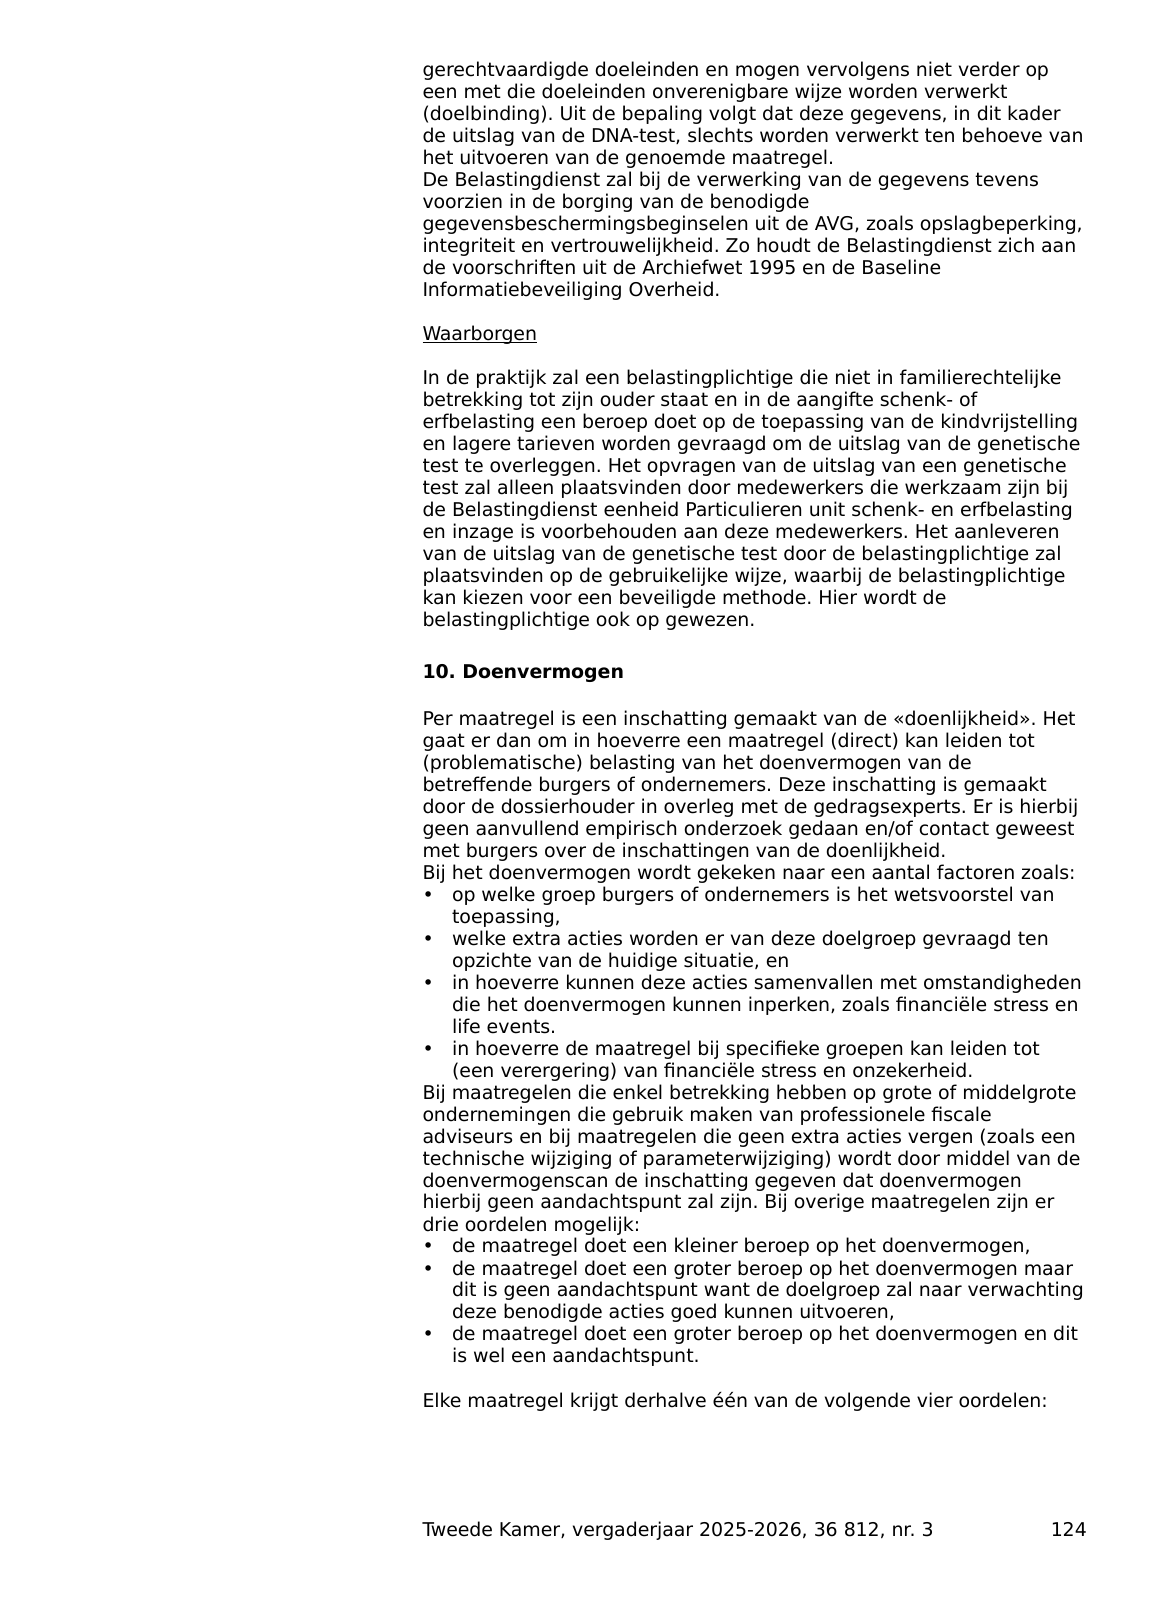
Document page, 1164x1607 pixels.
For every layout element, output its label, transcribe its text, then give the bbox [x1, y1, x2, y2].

text Per maatregel is een inschatting gemaakt van de «doenlijkheid». Het gaat er dan om in hoeverre een maatregel (direct) kan leiden tot (problematische) belasting van het doenvermogen van de betreffende burgers of ondernemers. Deze inschatting is gemaakt door de dossierhouder in overleg met de gedragsexperts. Er is hierbij geen aanvullend empirisch onderzoek gedaan en/of contact geweest met burgers over de inschattingen van de doenlijkheid. [422, 708, 1087, 862]
subtitle 10. Doenvermogen [422, 661, 1087, 683]
text • in hoeverre kunnen deze acties samenvallen met omstandigheden die het doenvermogen kunnen inperken, zoals financiële stress en life events. [422, 972, 1087, 1038]
text De Belastingdienst zal bij de verwerking van de gegevens tevens voorzien in de borging van de benodigde gegevensbeschermingsbeginselen uit de AVG, zoals opslagbeperking, integriteit en vertrouwelijkheid. Zo houdt de Belastingdienst zich aan de voorschriften uit de Archiefwet 1995 en de Baseline Informatiebeveiliging Overheid. [422, 169, 1087, 301]
text • de maatregel doet een groter beroep op het doenvermogen maar dit is geen aandachtspunt want de doelgroep zal naar verwachting deze benodigde acties goed kunnen uitvoeren, [422, 1257, 1087, 1323]
text • op welke groep burgers of ondernemers is het wetsvoorstel van toepassing, [422, 884, 1087, 928]
text Bij maatregelen die enkel betrekking hebben op grote of middelgrote ondernemingen die gebruik maken van professionele fiscale adviseurs en bij maatregelen die geen extra acties vergen (zoals een technische wijziging of parameterwijziging) wordt door middel van de doenvermogenscan de inschatting gegeven dat doenvermogen hierbij geen aandachtspunt zal zijn. Bij overige maatregelen zijn er drie oordelen mogelijk: [422, 1082, 1087, 1235]
text In de praktijk zal een belastingplichtige die niet in familierechtelijke betrekking tot zijn ouder staat en in de aangifte schenk- of erfbelasting een beroep doet op de toepassing van de kindvrijstelling en lagere tarieven worden gevraagd om de uitslag van de genetische test te overleggen. Het opvragen van de uitslag van een genetische test zal alleen plaatsvinden door medewerkers die werkzaam zijn bij de Belastingdienst eenheid Particulieren unit schenk- en erfbelasting en inzage is voorbehouden aan deze medewerkers. Het aanleveren van de uitslag van de genetische test door de belastingplichtige zal plaatsvinden op de gebruikelijke wijze, waarbij de belastingplichtige kan kiezen voor een beveiligde methode. Hier wordt de belastingplichtige ook op gewezen. [422, 367, 1087, 631]
text gerechtvaardigde doeleinden en mogen vervolgens niet verder op een met die doeleinden onverenigbare wijze worden verwerkt (doelbinding). Uit de bepaling volgt dat deze gegevens, in dit kader de uitslag van de DNA-test, slechts worden verwerkt ten behoeve van het uitvoeren van de genoemde maatregel. [422, 59, 1087, 169]
text Bij het doenvermogen wordt gekeken naar een aantal factoren zoals: [422, 862, 1087, 884]
text • in hoeverre de maatregel bij specifieke groepen kan leiden tot (een verergering) van financiële stress en onzekerheid. [422, 1038, 1087, 1082]
text Elke maatregel krijgt derhalve één van de volgende vier oordelen: [422, 1389, 1087, 1411]
text • de maatregel doet een groter beroep op het doenvermogen en dit is wel een aandachtspunt. [422, 1323, 1087, 1367]
text • de maatregel doet een kleiner beroep op het doenvermogen, [422, 1235, 1087, 1257]
text • welke extra acties worden er van deze doelgroep gevraagd ten opzichte van de huidige situatie, en [422, 928, 1087, 972]
subtitle Waarborgen [422, 323, 1087, 345]
